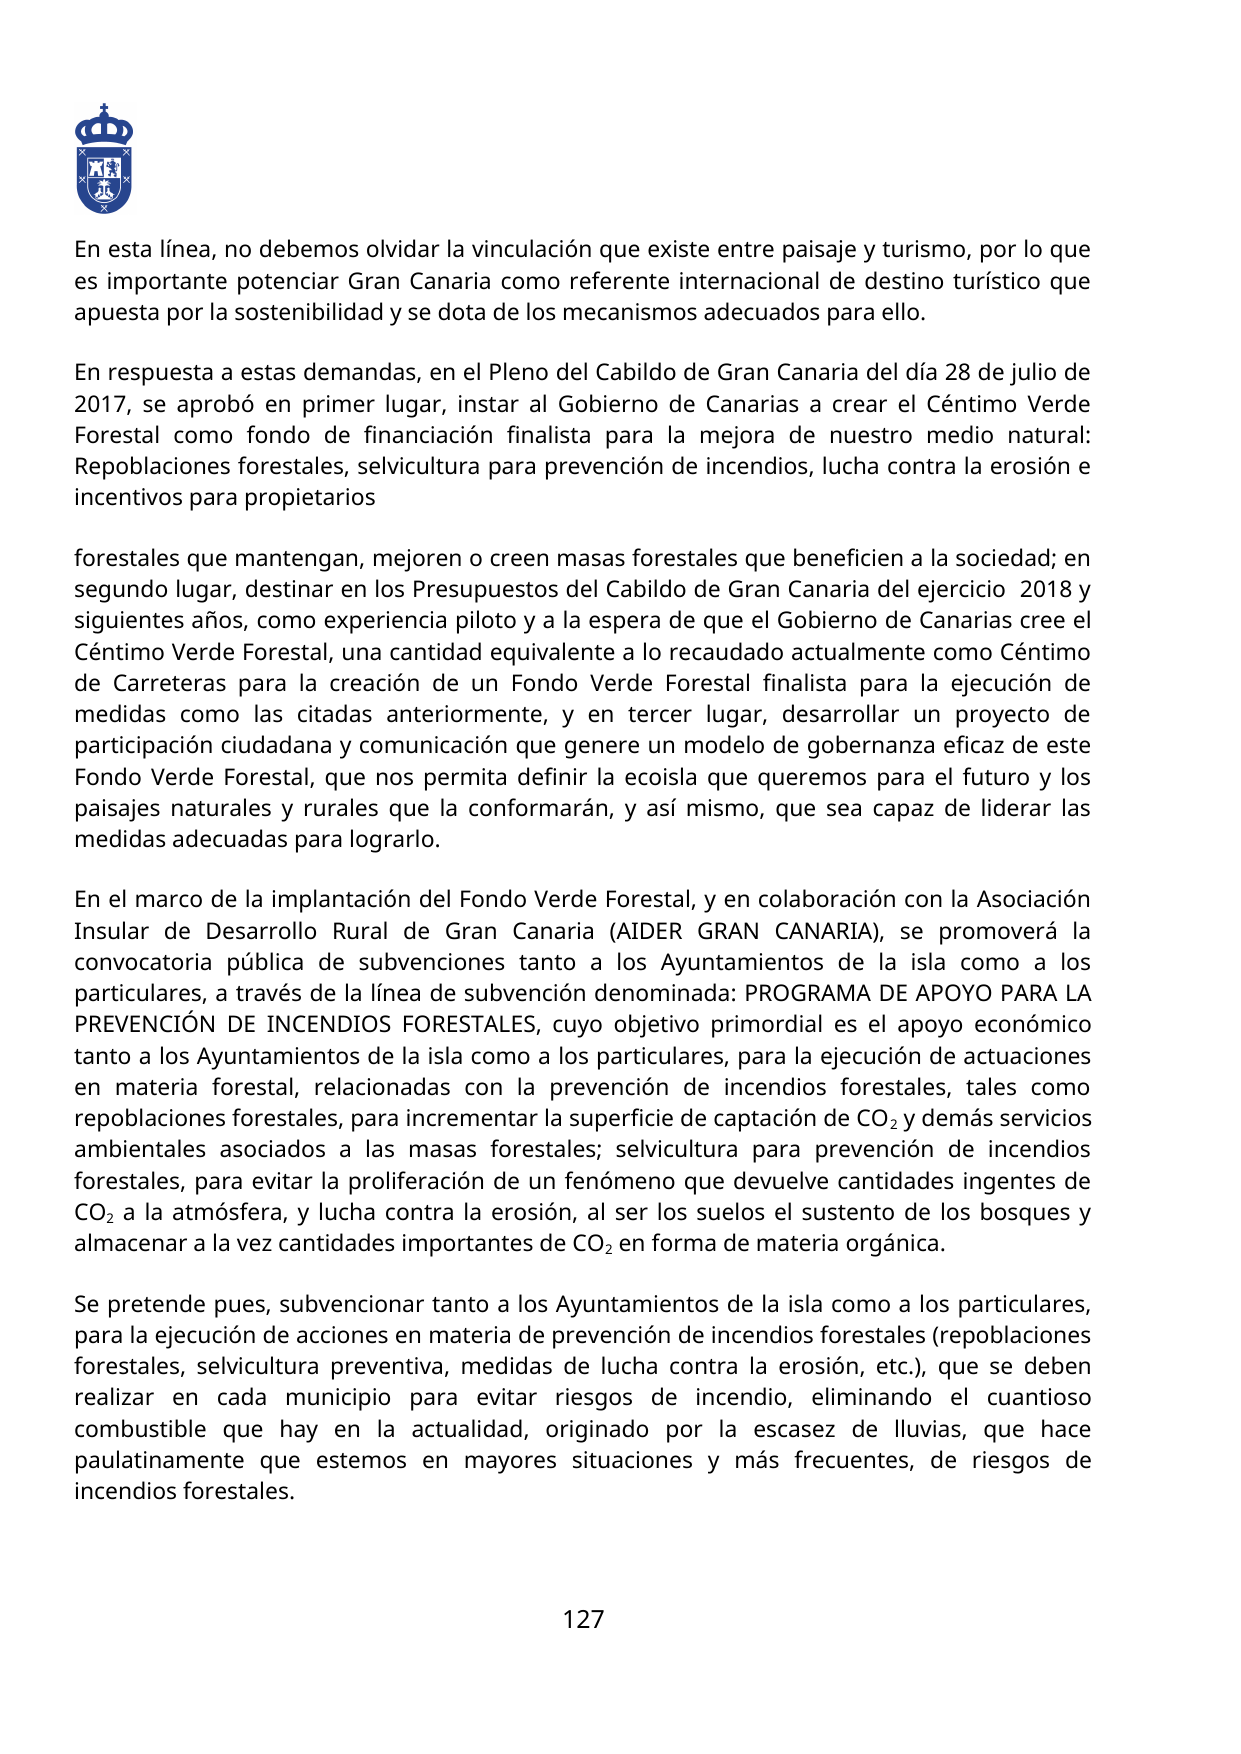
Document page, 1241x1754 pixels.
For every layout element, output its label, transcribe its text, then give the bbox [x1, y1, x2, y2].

text Se pretende pues, subvencionar tanto a los Ayuntamientos de la isla como a los particulares, para la ejecución de acciones en materia de prevención de incendios forestales (repoblaciones forestales, selvicultura preventiva, medidas de lucha contra la erosión, etc.), que se deben realizar en cada municipio para evitar riesgos de incendio, eliminando el cuantioso combustible que hay en la actualidad, originado por la escasez de lluvias, que hace paulatinamente que estemos en mayores situaciones y más frecuentes, de riesgos de incendios forestales. [74, 1287, 1092, 1506]
text En esta línea, no debemos olvidar la vinculación que existe entre paisaje y turismo, por lo que es importante potenciar Gran Canaria como referente internacional de destino turístico que apuesta por la sostenibilidad y se dota de los mecanismos adecuados para ello. [74, 233, 1092, 327]
picture [73, 102, 137, 215]
text En el marco de la implantación del Fondo Verde Forestal, y en colaboración con la Asociación Insular de Desarrollo Rural de Gran Canaria (AIDER GRAN CANARIA), se promoverá la convocatoria pública de subvenciones tanto a los Ayuntamientos de la isla como a los particulares, a través de la línea de subvención denominada: PROGRAMA DE APOYO PARA LA PREVENCIÓN DE INCENDIOS FORESTALES, cuyo objetivo primordial es el apoyo económico tanto a los Ayuntamientos de la isla como a los particulares, para la ejecución de actuaciones en materia forestal, relacionadas con la prevención de incendios forestales, tales como repoblaciones forestales, para incrementar la superficie de captación de CO2 y demás servicios ambientales asociados a las masas forestales; selvicultura para prevención de incendios forestales, para evitar la proliferación de un fenómeno que devuelve cantidades ingentes de CO2 a la atmósfera, y lucha contra la erosión, al ser los suelos el sustento de los bosques y almacenar a la vez cantidades importantes de CO2 en forma de materia orgánica. [74, 883, 1092, 1258]
text forestales que mantengan, mejoren o creen masas forestales que beneficien a la sociedad; en segundo lugar, destinar en los Presupuestos del Cabildo de Gran Canaria del ejercicio 2018 y siguientes años, como experiencia piloto y a la espera de que el Gobierno de Canarias cree el Céntimo Verde Forestal, una cantidad equivalente a lo recaudado actualmente como Céntimo de Carreteras para la creación de un Fondo Verde Forestal finalista para la ejecución de medidas como las citadas anteriormente, y en tercer lugar, desarrollar un proyecto de participación ciudadana y comunicación que genere un modelo de gobernanza eficaz de este Fondo Verde Forestal, que nos permita definir la ecoisla que queremos para el futuro y los paisajes naturales y rurales que la conformarán, y así mismo, que sea capaz de liderar las medidas adecuadas para lograrlo. [74, 542, 1092, 854]
text En respuesta a estas demandas, en el Pleno del Cabildo de Gran Canaria del día 28 de julio de 2017, se aprobó en primer lugar, instar al Gobierno de Canarias a crear el Céntimo Verde Forestal como fondo de financiación finalista para la mejora de nuestro medio natural: Repoblaciones forestales, selvicultura para prevención de incendios, lucha contra la erosión e incentivos para propietarios [74, 356, 1092, 512]
